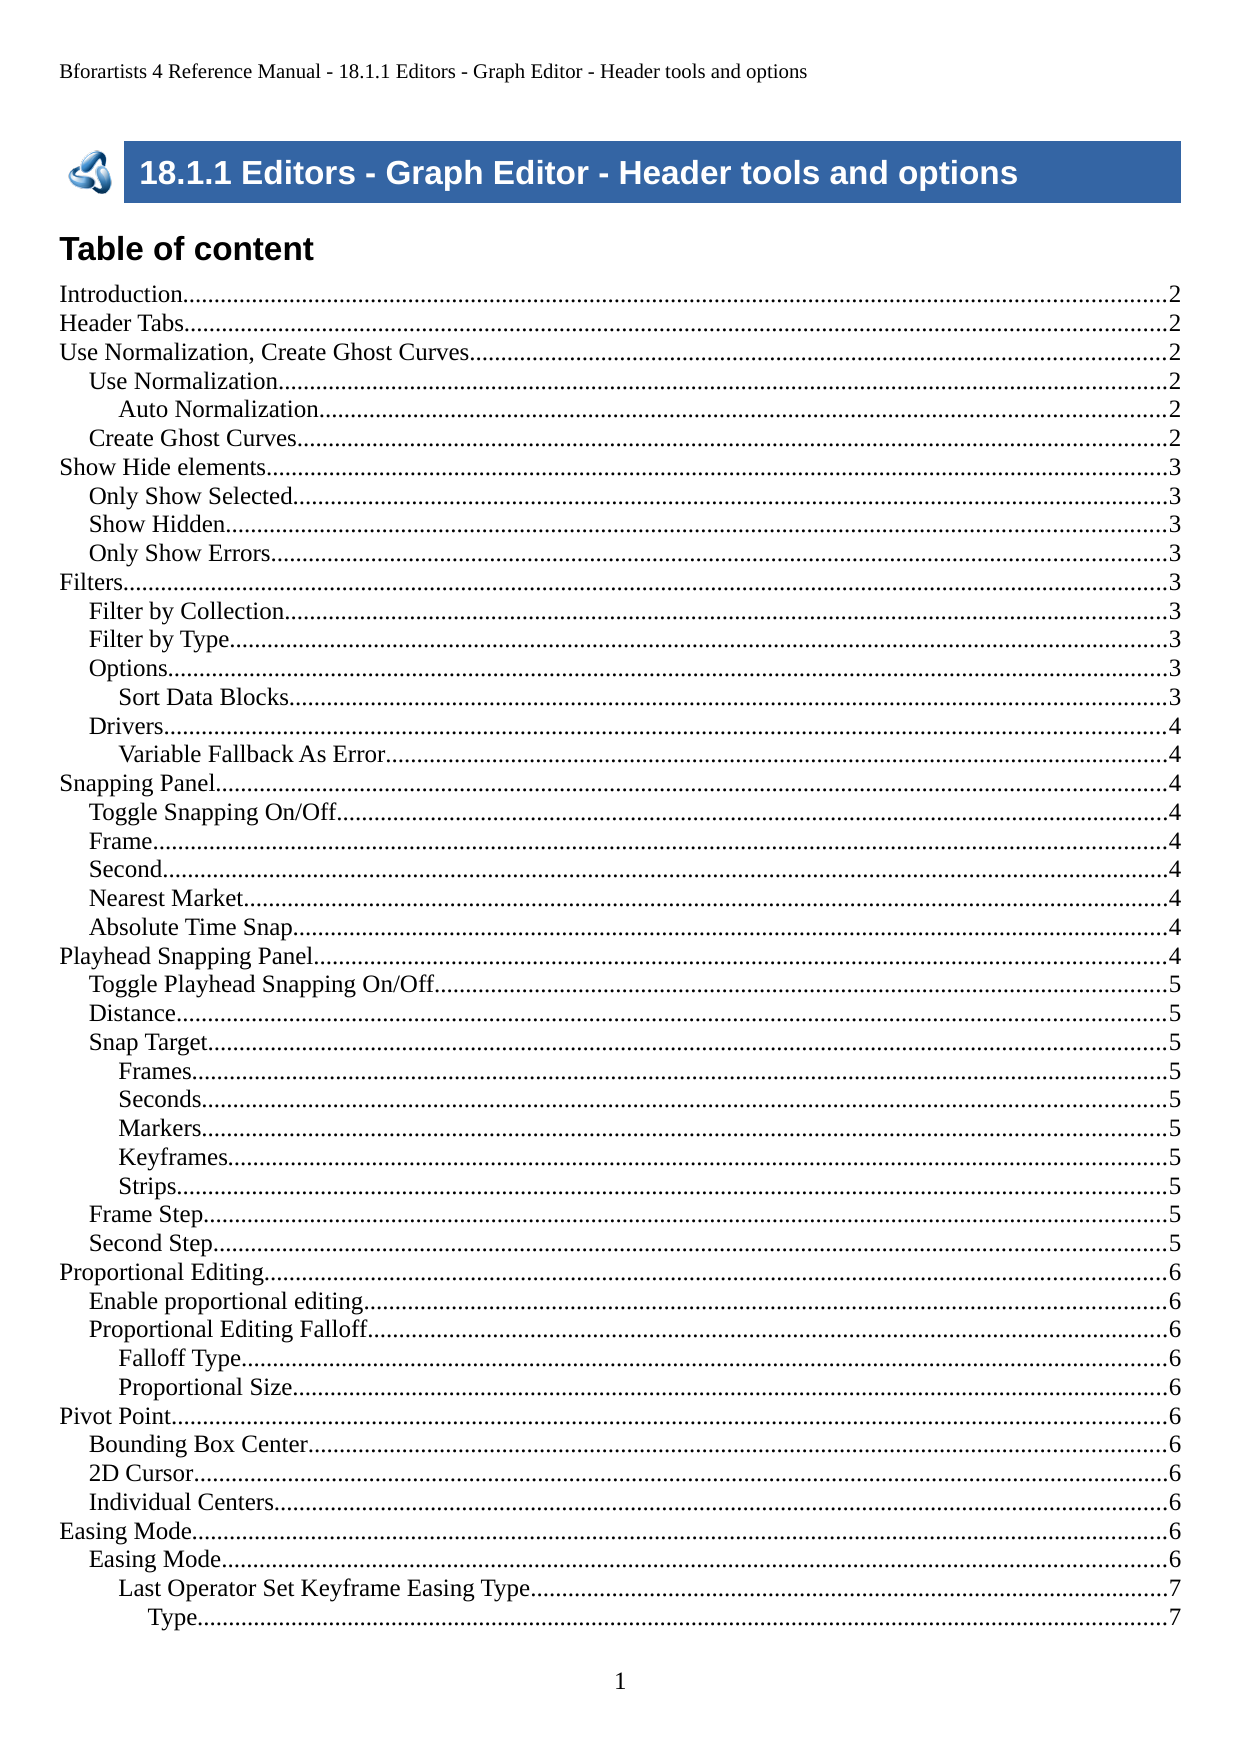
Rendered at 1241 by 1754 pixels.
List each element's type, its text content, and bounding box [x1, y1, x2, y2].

text Show Hide elements 3 [59, 452, 1181, 481]
text Falloff Type 6 [118, 1343, 1181, 1372]
text Auto Normalization 2 [118, 394, 1181, 423]
text Use Normalization 2 [88, 366, 1181, 394]
text Bounding Box Center 6 [88, 1429, 1181, 1458]
text Filter by Type 3 [88, 624, 1181, 653]
text Frame Step 5 [88, 1199, 1181, 1228]
text Last Operator Set Keyframe Easing Type 7 [118, 1573, 1181, 1602]
text Pivot Point 6 [59, 1401, 1181, 1429]
text Proportional Editing Falloff 6 [88, 1314, 1181, 1343]
text Easing Mode 6 [88, 1544, 1181, 1573]
text Seconds 5 [118, 1084, 1181, 1113]
text Strips 5 [118, 1171, 1181, 1199]
text Toggle Playhead Snapping On/Off 5 [88, 969, 1181, 998]
text Markers 5 [118, 1113, 1181, 1142]
text Drivers 4 [88, 711, 1181, 739]
text Only Show Selected 3 [88, 481, 1181, 509]
text Distance 5 [88, 998, 1181, 1027]
text Header Tabs 2 [59, 308, 1181, 337]
text Filter by Collection 3 [88, 596, 1181, 624]
text Frames 5 [118, 1056, 1181, 1084]
text Easing Mode 6 [59, 1516, 1181, 1544]
picture [65, 147, 114, 197]
subtitle Table of content [59, 228, 1181, 267]
text Only Show Errors 3 [88, 538, 1181, 567]
text Second 4 [88, 854, 1181, 883]
text Snapping Panel 4 [59, 768, 1181, 797]
text Introduction 2 [59, 279, 1181, 308]
text Type 7 [147, 1602, 1181, 1631]
text Keyframes 5 [118, 1142, 1181, 1171]
text Variable Fallback As Error 4 [118, 739, 1181, 768]
text Proportional Editing 6 [59, 1257, 1181, 1286]
text Second Step 5 [88, 1228, 1181, 1257]
text Snap Target 5 [88, 1027, 1181, 1056]
text Show Hidden 3 [88, 509, 1181, 538]
text 2D Cursor 6 [88, 1458, 1181, 1487]
text Enable proportional editing 6 [88, 1286, 1181, 1314]
text Nearest Market 4 [88, 883, 1181, 912]
text Absolute Time Snap 4 [88, 912, 1181, 941]
text Proportional Size 6 [118, 1372, 1181, 1401]
table_header [59, 141, 124, 203]
text Create Ghost Curves 2 [88, 423, 1181, 452]
text Individual Centers 6 [88, 1487, 1181, 1516]
text Frame 4 [88, 826, 1181, 854]
table_header 18.1.1 Editors - Graph Editor - Header tools and options [124, 141, 1181, 203]
text Playhead Snapping Panel 4 [59, 941, 1181, 969]
text Options 3 [88, 653, 1181, 682]
text Filters 3 [59, 567, 1181, 596]
text Toggle Snapping On/Off 4 [88, 797, 1181, 826]
text Sort Data Blocks 3 [118, 682, 1181, 711]
text Use Normalization, Create Ghost Curves 2 [59, 337, 1181, 366]
